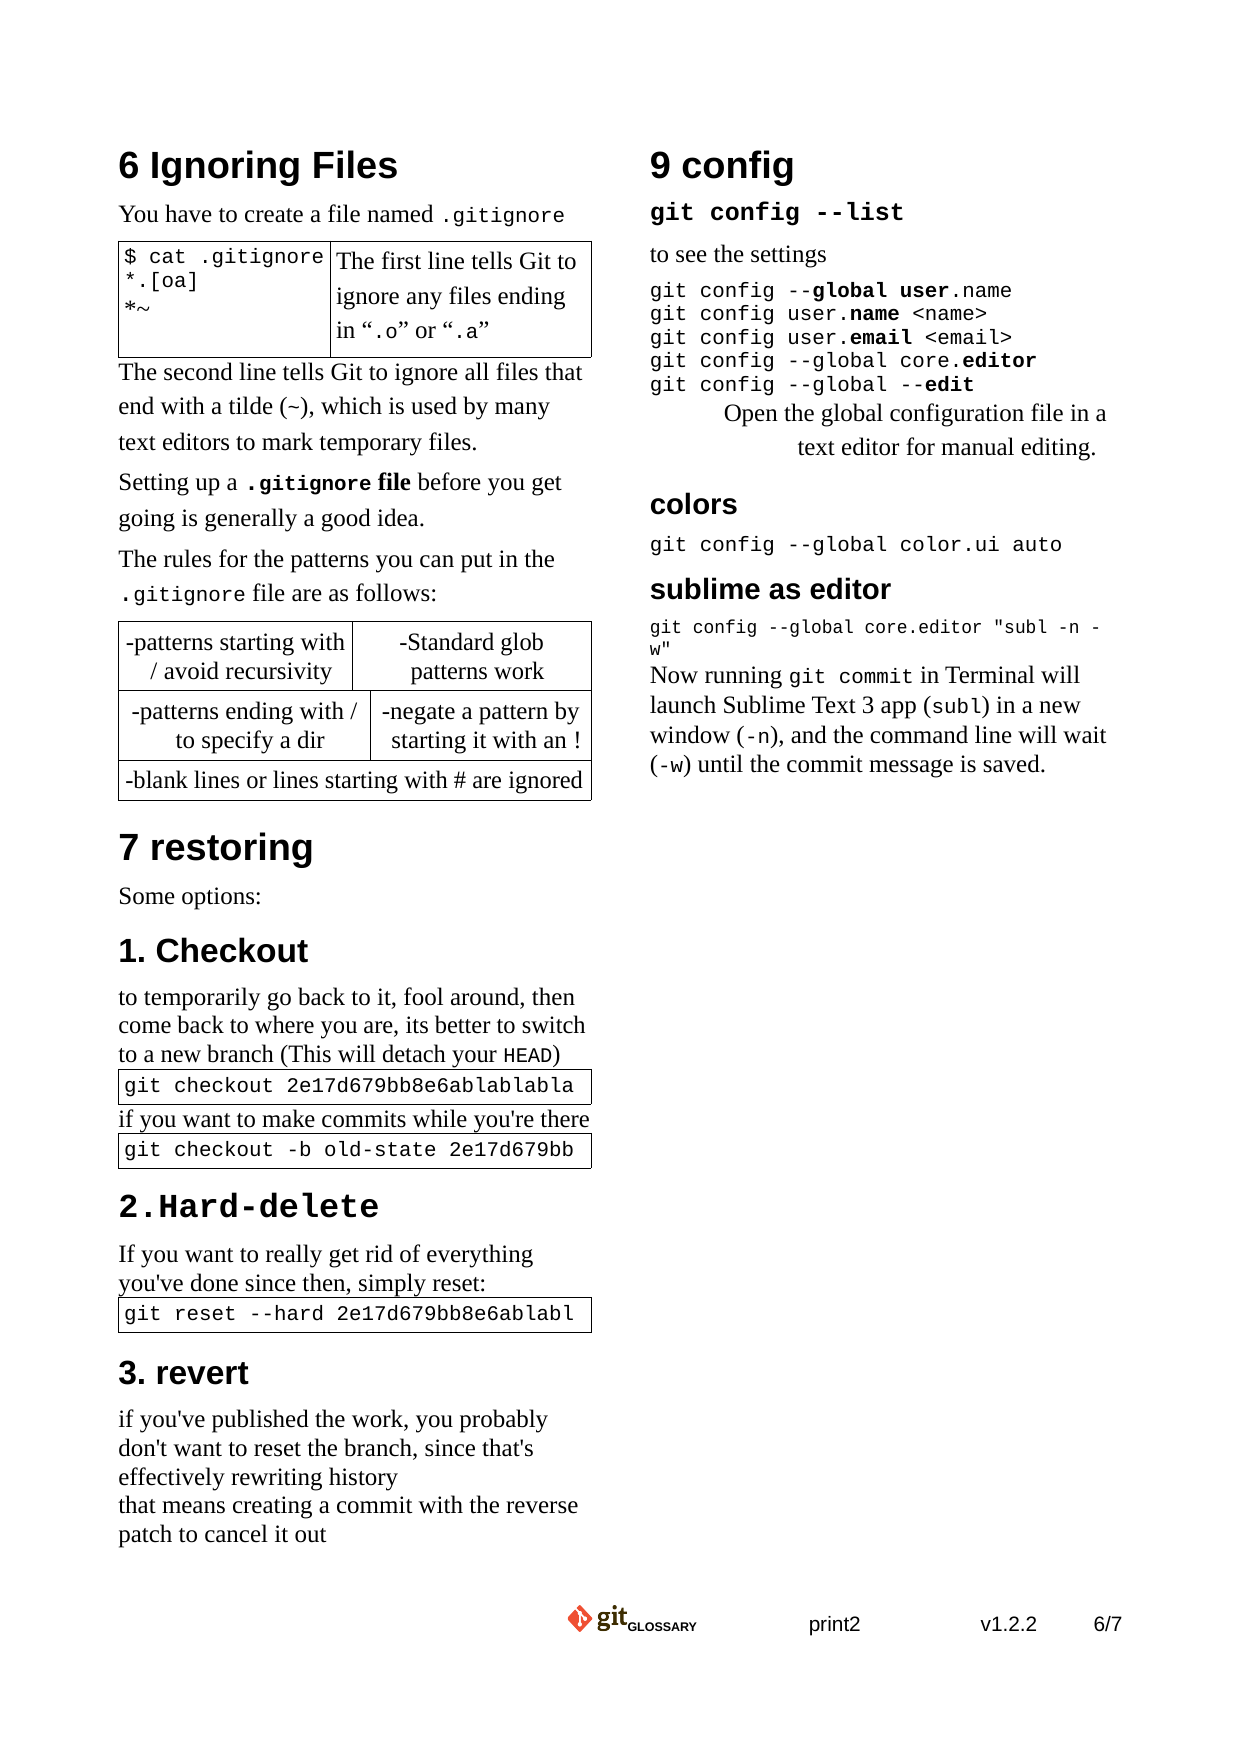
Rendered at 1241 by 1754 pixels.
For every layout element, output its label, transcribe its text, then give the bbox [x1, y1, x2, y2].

text to see the settings [649, 239, 1122, 268]
table_header git checkout 2e17d679bb8e6ablablabla [119, 1070, 591, 1104]
subtitle 2.Hard-delete [118, 1189, 591, 1227]
text The second line tells Git to ignore all files that end with a tilde (~), which is used by many text editors to mark temporary files. [118, 358, 591, 455]
text The rules for the patterns you can put in the .gitignore file are as follows: [118, 544, 591, 609]
subtitle 9 config [649, 143, 1122, 187]
text git config --global core.editor [649, 351, 1122, 374]
text git config user.name <name> [649, 303, 1122, 327]
subtitle 6 Ignoring Files [118, 143, 591, 187]
table_cell -negate a pattern by starting it with an ! [371, 691, 591, 759]
text git config --list [649, 199, 1122, 228]
picture [567, 1605, 628, 1632]
table_header git reset --hard 2e17d679bb8e6ablabl [119, 1298, 591, 1332]
text Open the global configuration file in a text editor for manual editing. [649, 398, 1122, 461]
subtitle colors [649, 487, 1122, 521]
subtitle 3. revert [118, 1353, 591, 1392]
text If you want to really get rid of everything you've done since then, simply reset: [118, 1239, 591, 1297]
table_header -patterns starting with / avoid recursivity [119, 622, 352, 690]
text Now running git commit in Terminal will launch Sublime Text 3 app (subl) in a new window (-n), and the command line will wait (-w) until the commit message is saved. [649, 661, 1122, 779]
table_cell -patterns ending with / to specify a dir [119, 691, 370, 759]
subtitle 7 restoring [118, 825, 591, 868]
text You have to create a file named .gitignore [118, 199, 591, 229]
text if you've published the work, you probably don't want to reset the branch, since that's effectively rewriting history [118, 1404, 591, 1491]
subtitle 1. Checkout [118, 931, 591, 969]
text git config user.email <email> [649, 327, 1122, 351]
table_header $ cat .gitignore *.[oa] *~ [119, 242, 330, 357]
text Setting up a .gitignore file before you get going is generally a good idea. [118, 467, 591, 532]
text to temporarily go back to it, fool around, then come back to where you are, its better to switch to a new branch (This will detach your HEAD) [118, 982, 591, 1069]
text git config --global --edit [649, 374, 1122, 398]
table_header git checkout -b old-state 2e17d679bb [119, 1134, 591, 1168]
text if you want to make commits while you're there [118, 1105, 591, 1133]
table_header The first line tells Git to ignore any files ending in “.o” or “.a” [331, 242, 591, 357]
text git config --global core.editor "subl -n -w" [649, 618, 1122, 661]
text that means creating a commit with the reverse patch to cancel it out [118, 1491, 591, 1548]
text git config --global user.name [649, 279, 1122, 303]
text git config --global color.ui auto [649, 533, 1122, 557]
subtitle sublime as editor [649, 572, 1122, 606]
text Some options: [118, 881, 591, 910]
table_header -Standard glob patterns work [353, 622, 591, 690]
table_cell -blank lines or lines starting with # are ignored [119, 761, 591, 800]
